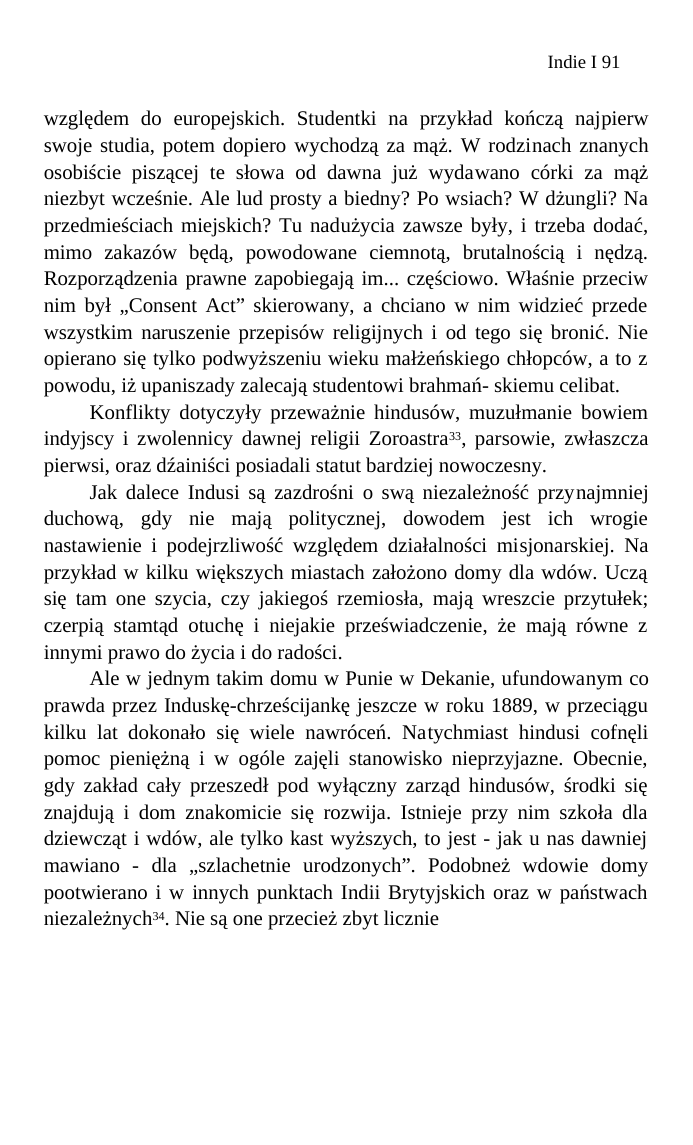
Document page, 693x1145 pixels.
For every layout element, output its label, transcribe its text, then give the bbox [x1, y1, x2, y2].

text względem do europejskich. Studentki na przykład kończą naj­pierw swoje studia, potem dopiero wychodzą za mąż. W rodzi­nach znanych osobiście piszącej te słowa od dawna już wyda­wano córki za mąż niezbyt wcześnie. Ale lud prosty a biedny? Po wsiach? W dżungli? Na przedmieściach miejskich? Tu nad­użycia zawsze były, i trzeba dodać, mimo zakazów będą, powo­dowane ciemnotą, brutalnością i nędzą. Rozporządzenia prawne zapobiegają im... częściowo. Właśnie przeciw nim był „Consent Act” skierowany, a chciano w nim widzieć przede wszystkim naruszenie przepisów religijnych i od tego się bronić. Nie opie­rano się tylko podwyższeniu wieku małżeńskiego chłopców, a to z powodu, iż upaniszady zalecają studentowi brahmań- skiemu celibat. [43, 106, 648, 397]
text Ale w jednym takim domu w Punie w Dekanie, ufundowa­nym co prawda przez Induskę-chrześcijankę jeszcze w roku 1889, w przeciągu kilku lat dokonało się wiele nawróceń. Na­tychmiast hindusi cofnęli pomoc pieniężną i w ogóle zajęli stanowisko nieprzyjazne. Obecnie, gdy zakład cały przeszedł pod wyłączny zarząd hindusów, środki się znajdują i dom zna­komicie się rozwija. Istnieje przy nim szkoła dla dziewcząt i wdów, ale tylko kast wyższych, to jest - jak u nas dawniej mawiano - dla „szlachetnie urodzonych”. Podobneż wdowie domy pootwierano i w innych punktach Indii Brytyjskich oraz w państwach niezależnych34. Nie są one przecież zbyt licznie [43, 666, 648, 930]
text Jak dalece Indusi są zazdrośni o swą niezależność przy­najmniej duchową, gdy nie mają politycznej, dowodem jest ich wrogie nastawienie i podejrzliwość względem działalności mi­sjonarskiej. Na przykład w kilku większych miastach założono domy dla wdów. Uczą się tam one szycia, czy jakiegoś rzemio­sła, mają wreszcie przytułek; czerpią stamtąd otuchę i niejakie przeświadczenie, że mają równe z innymi prawo do życia i do radości. [43, 480, 648, 664]
text Konflikty dotyczyły przeważnie hindusów, muzułmanie bowiem indyjscy i zwolennicy dawnej religii Zoroastra33, par­sowie, zwłaszcza pierwsi, oraz dźainiści posiadali statut bar­dziej nowoczesny. [43, 400, 648, 477]
text Indie I 91 [547, 51, 644, 72]
